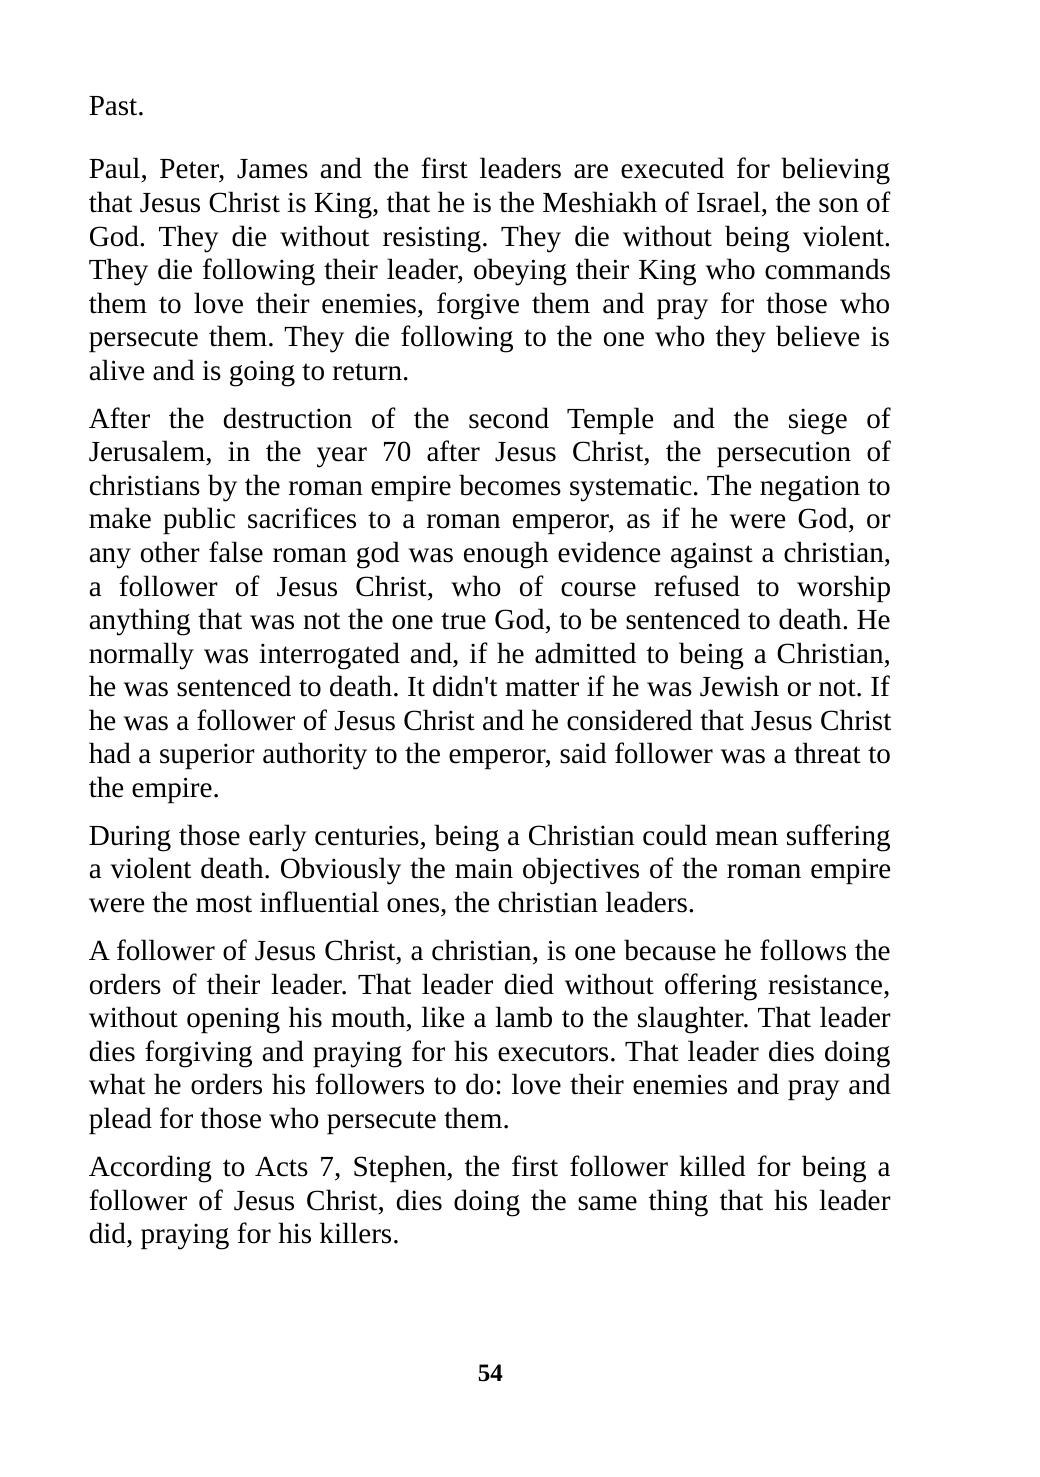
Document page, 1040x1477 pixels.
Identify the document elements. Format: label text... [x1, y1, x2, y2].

text A follower of Jesus Christ, a christian, is one because he follows the orders of their leader. That leader died without offering resistance, without opening his mouth, like a lamb to the slaughter. That leader dies forgiving and praying for his executors. That leader dies doing what he orders his followers to do: love their enemies and pray and plead for those who persecute them. [88, 933, 892, 1134]
text After the destruction of the second Temple and the siege of Jerusalem, in the year 70 after Jesus Christ, the persecution of christians by the roman empire becomes systematic. The negation to make public sacrifices to a roman emperor, as if he were God, or any other false roman god was enough evidence against a christian, a follower of Jesus Christ, who of course refused to worship anything that was not the one true God, to be sentenced to death. He normally was interrogated and, if he admitted to being a Christian, he was sentenced to death. It didn't matter if he was Jewish or not. If he was a follower of Jesus Christ and he considered that Jesus Christ had a superior authority to the emperor, said follower was a threat to the empire. [88, 401, 892, 803]
text Paul, Peter, James and the first leaders are executed for believing that Jesus Christ is King, that he is the Meshiakh of Israel, the son of God. They die without resisting. They die without being violent. They die following their leader, obeying their King who commands them to love their enemies, forgive them and pray for those who persecute them. They die following to the one who they believe is alive and is going to return. [88, 152, 892, 386]
text According to Acts 7, Stephen, the first follower killed for being a follower of Jesus Christ, dies doing the same thing that his leader did, praying for his killers. [88, 1149, 892, 1250]
text During those early centuries, being a Christian could mean suffering a violent death. Obviously the main objectives of the roman empire were the most influential ones, the christian leaders. [88, 818, 892, 919]
